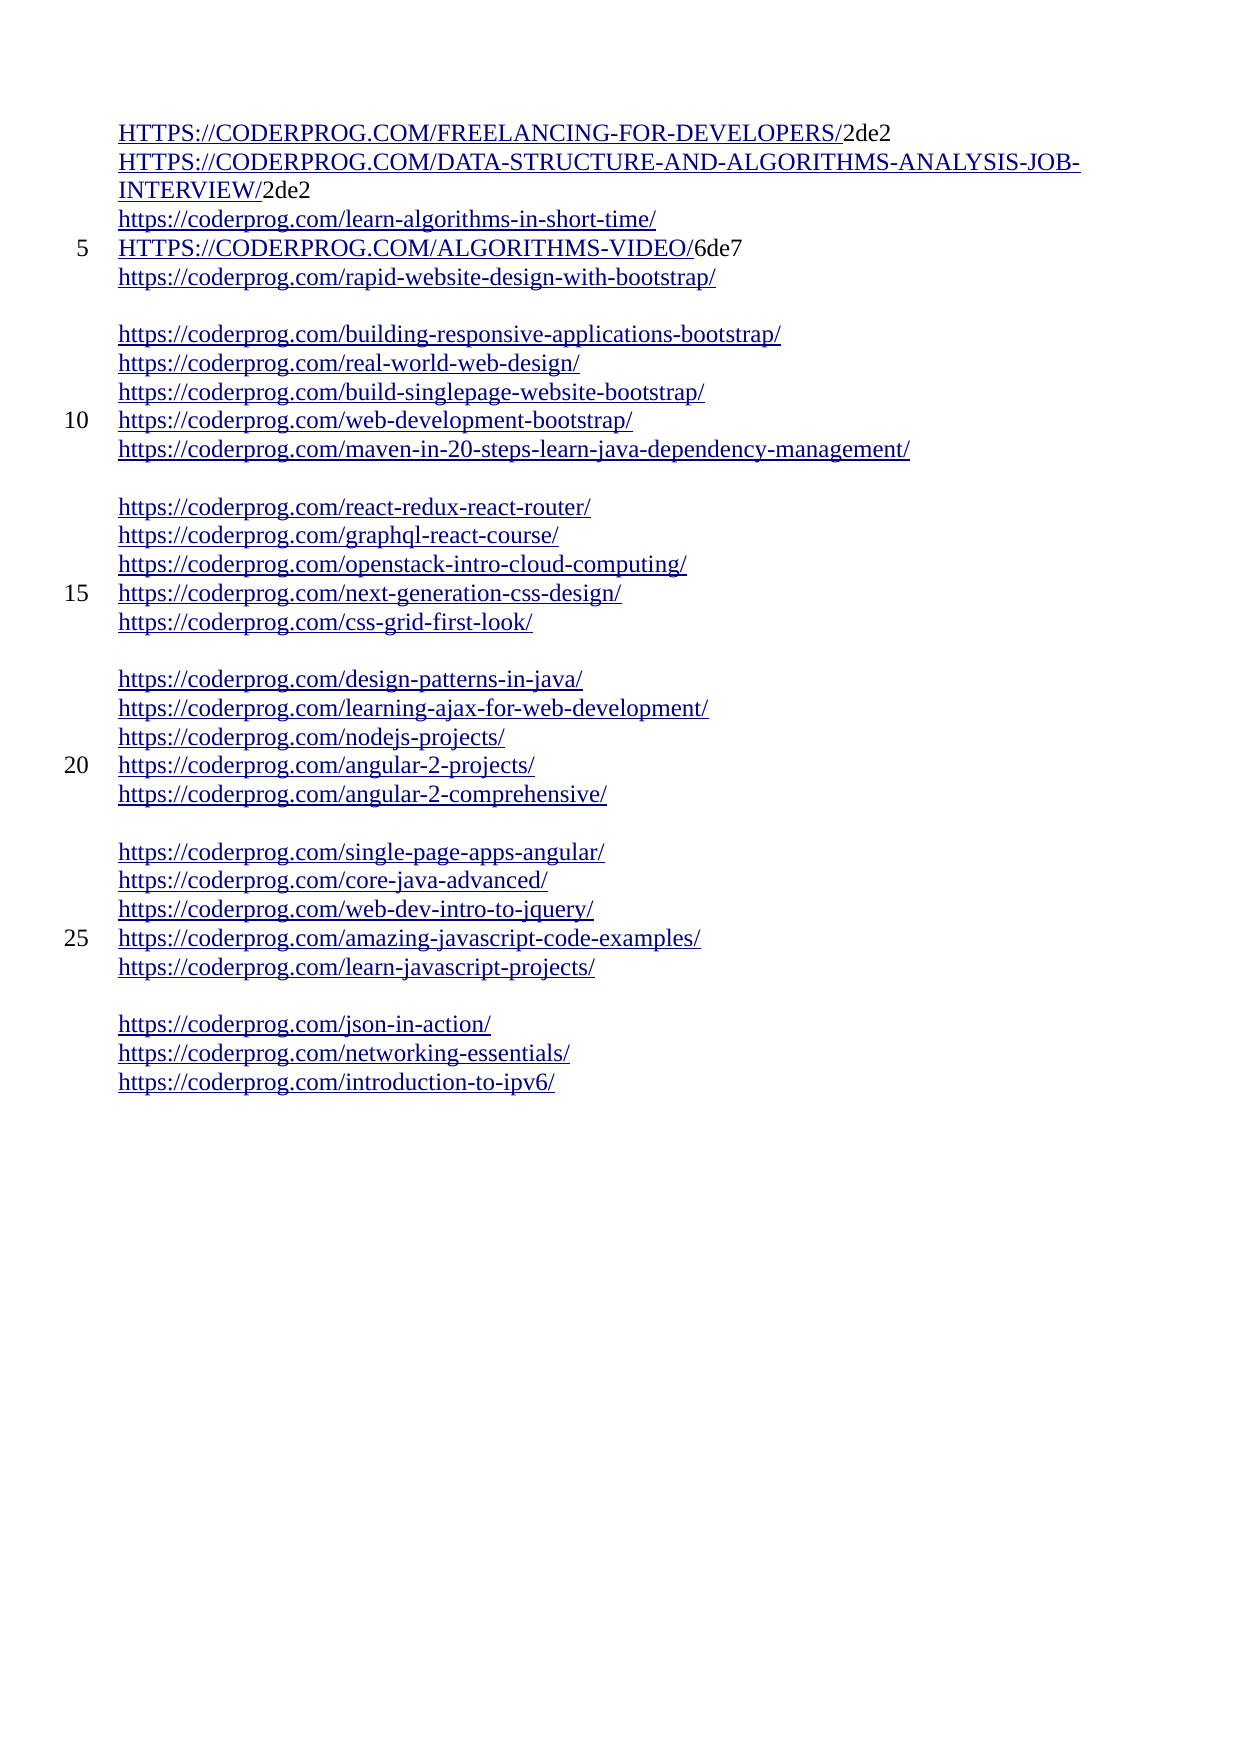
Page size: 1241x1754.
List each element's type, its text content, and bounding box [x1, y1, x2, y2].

text https://coderprog.com/css-grid-first-look/ [118, 607, 1122, 636]
text https://coderprog.com/web-dev-intro-to-jquery/ [118, 894, 1122, 923]
text https://coderprog.com/maven-in-20-steps-learn-java-dependency-management/ [118, 434, 1122, 463]
text https://coderprog.com/web-development-bootstrap/ [118, 406, 1122, 434]
text HTTPS://CODERPROG.COM/FREELANCING-FOR-DEVELOPERS/2de2 [118, 118, 1122, 147]
text https://coderprog.com/building-responsive-applications-bootstrap/ [118, 319, 1122, 348]
text https://coderprog.com/build-singlepage-website-bootstrap/ [118, 377, 1122, 406]
text https://coderprog.com/real-world-web-design/ [118, 348, 1122, 377]
text https://coderprog.com/nodejs-projects/ [118, 722, 1122, 751]
text https://coderprog.com/core-java-advanced/ [118, 866, 1122, 894]
text https://coderprog.com/openstack-intro-cloud-computing/ [118, 549, 1122, 578]
text https://coderprog.com/rapid-website-design-with-bootstrap/ [118, 262, 1122, 291]
text https://coderprog.com/graphql-react-course/ [118, 521, 1122, 549]
text https://coderprog.com/networking-essentials/ [118, 1038, 1122, 1067]
text https://coderprog.com/angular-2-projects/ [118, 751, 1122, 779]
text https://coderprog.com/react-redux-react-router/ [118, 492, 1122, 521]
text https://coderprog.com/design-patterns-in-java/ [118, 664, 1122, 693]
text https://coderprog.com/learn-algorithms-in-short-time/ [118, 204, 1122, 233]
text https://coderprog.com/learn-javascript-projects/ [118, 952, 1122, 981]
text https://coderprog.com/next-generation-css-design/ [118, 578, 1122, 607]
text https://coderprog.com/learning-ajax-for-web-development/ [118, 693, 1122, 722]
text https://coderprog.com/amazing-javascript-code-examples/ [118, 923, 1122, 952]
text HTTPS://CODERPROG.COM/DATA-STRUCTURE-AND-ALGORITHMS-ANALYSIS-JOB-INTERVIEW/2de2 [118, 147, 1122, 204]
text https://coderprog.com/angular-2-comprehensive/ [118, 779, 1122, 808]
text https://coderprog.com/single-page-apps-angular/ [118, 837, 1122, 866]
text https://coderprog.com/json-in-action/ [118, 1009, 1122, 1038]
text HTTPS://CODERPROG.COM/ALGORITHMS-VIDEO/6de7 [118, 233, 1122, 262]
text https://coderprog.com/introduction-to-ipv6/ [118, 1067, 1122, 1096]
